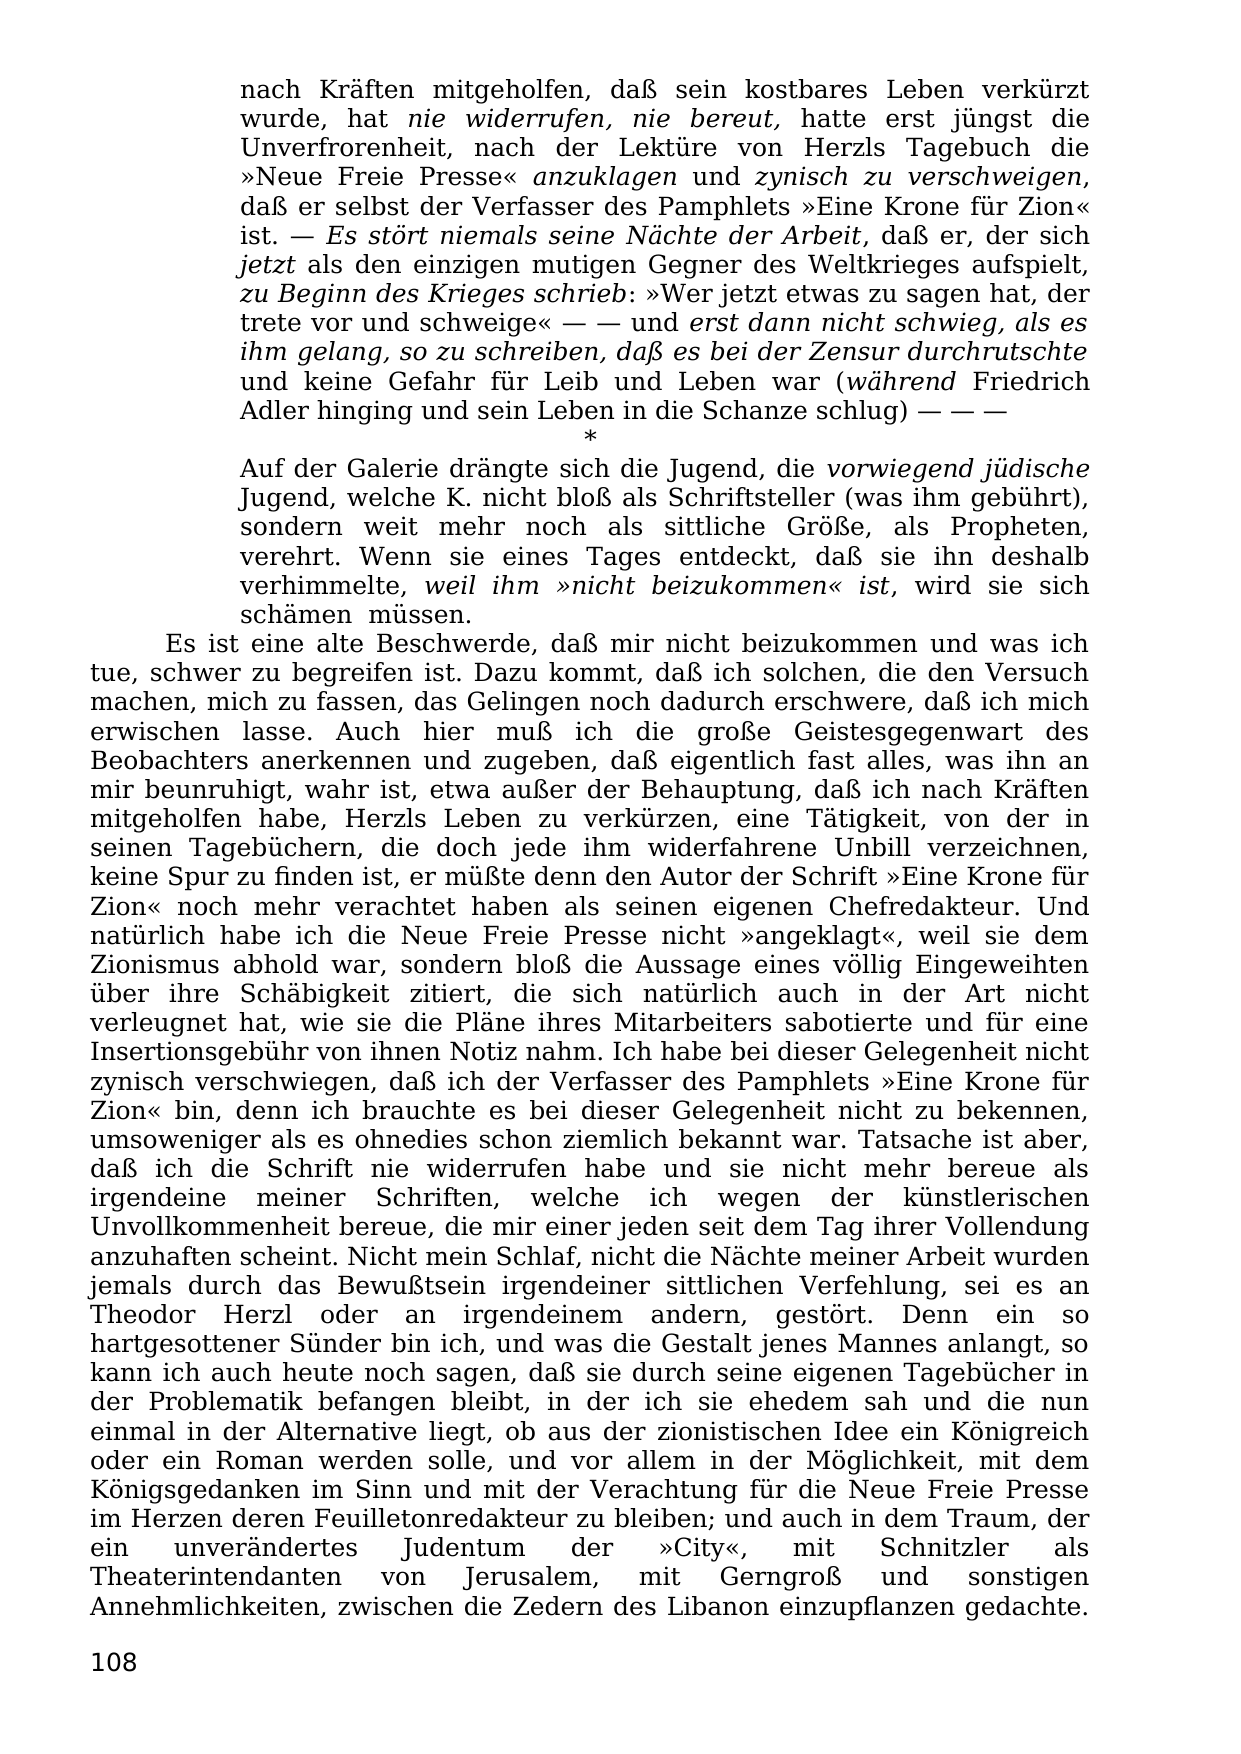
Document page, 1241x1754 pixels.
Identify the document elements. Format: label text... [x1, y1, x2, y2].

text Auf der Galerie drängte sich die Jugend, die vorwiegend jüdische Jugend, welche K. nicht bloß als Schriftsteller (was ihm gebührt), sondern weit mehr noch als sittliche Größe, als Propheten, verehrt. Wenn sie eines Tages entdeckt, daß sie ihn deshalb verhimmelte, weil ihm »nicht beizukommen« ist, wird sie sich schämen müssen. [240, 454, 1091, 629]
text * [90, 425, 1091, 454]
text nach Kräften mitgeholfen, daß sein kostbares Leben verkürzt wurde, hat nie widerrufen, nie bereut, hatte erst jüngst die Unverfrorenheit, nach der Lektüre von Herzls Tagebuch die »Neue Freie Presse« anzuklagen und zynisch zu verschweigen, daß er selbst der Verfasser des Pamphlets »Eine Krone für Zion« ist. — Es stört niemals seine Nächte der Arbeit, daß er, der sich jetzt als den einzigen mutigen Gegner des Weltkrieges aufspielt, zu Beginn des Krieges schrieb: »Wer jetzt etwas zu sagen hat, der trete vor und schweige« — — und erst dann nicht schwieg, als es ihm gelang, so zu schreiben, daß es bei der Zensur durchrutschte und keine Gefahr für Leib und Leben war (während Friedrich Adler hinging und sein Leben in die Schanze schlug) — — — [240, 75, 1091, 425]
text Es ist eine alte Beschwerde, daß mir nicht beizukommen und was ich tue, schwer zu begreifen ist. Dazu kommt, daß ich solchen, die den Versuch machen, mich zu fassen, das Gelingen noch dadurch erschwere, daß ich mich erwischen lasse. Auch hier muß ich die große Geistesgegenwart des Beobachters anerkennen und zugeben, daß eigentlich fast alles, was ihn an mir beunruhigt, wahr ist, etwa außer der Behauptung, daß ich nach Kräften mitgeholfen habe, Herzls Leben zu verkürzen, eine Tätigkeit, von der in seinen Tagebüchern, die doch jede ihm widerfahrene Unbill verzeichnen, keine Spur zu finden ist, er müßte denn den Autor der Schrift »Eine Krone für Zion« noch mehr verachtet haben als seinen eigenen Chefredakteur. Und natürlich habe ich die Neue Freie Presse nicht »angeklagt«, weil sie dem Zionismus abhold war, sondern bloß die Aussage eines völlig Eingeweihten über ihre Schäbigkeit zitiert, die sich natürlich auch in der Art nicht verleugnet hat, wie sie die Pläne ihres Mitarbeiters sabotierte und für eine Insertionsgebühr von ihnen Notiz nahm. Ich habe bei dieser Gelegenheit nicht zynisch verschwiegen, daß ich der Verfasser des Pamphlets »Eine Krone für Zion« bin, denn ich brauchte es bei dieser Gelegenheit nicht zu bekennen, umsoweniger als es ohnedies schon ziemlich bekannt war. Tatsache ist aber, daß ich die Schrift nie widerrufen habe und sie nicht mehr bereue als irgendeine meiner Schriften, welche ich wegen der künstlerischen Unvollkommenheit bereue, die mir einer jeden seit dem Tag ihrer Vollendung anzuhaften scheint. Nicht mein Schlaf, nicht die Nächte meiner Arbeit wurden jemals durch das Bewußtsein irgendeiner sittlichen Verfehlung, sei es an Theodor Herzl oder an irgendeinem andern, gestört. Denn ein so hartgesottener Sünder bin ich, und was die Gestalt jenes Mannes anlangt, so kann ich auch heute noch sagen, daß sie durch seine eigenen Tagebücher in der Problematik befangen bleibt, in der ich sie ehedem sah und die nun einmal in der Alternative liegt, ob aus der zionistischen Idee ein Königreich oder ein Roman werden solle, und vor allem in der Möglichkeit, mit dem Königsgedanken im Sinn und mit der Verachtung für die Neue Freie Presse im Herzen deren Feuilletonredakteur zu bleiben; und auch in dem Traum, der ein unverändertes Judentum der »City«, mit Schnitzler als Theaterintendanten von Jerusalem, mit Gerngroß und sonstigen Annehmlichkeiten, zwischen die Zedern des Libanon einzupflanzen gedachte. [90, 629, 1091, 1621]
